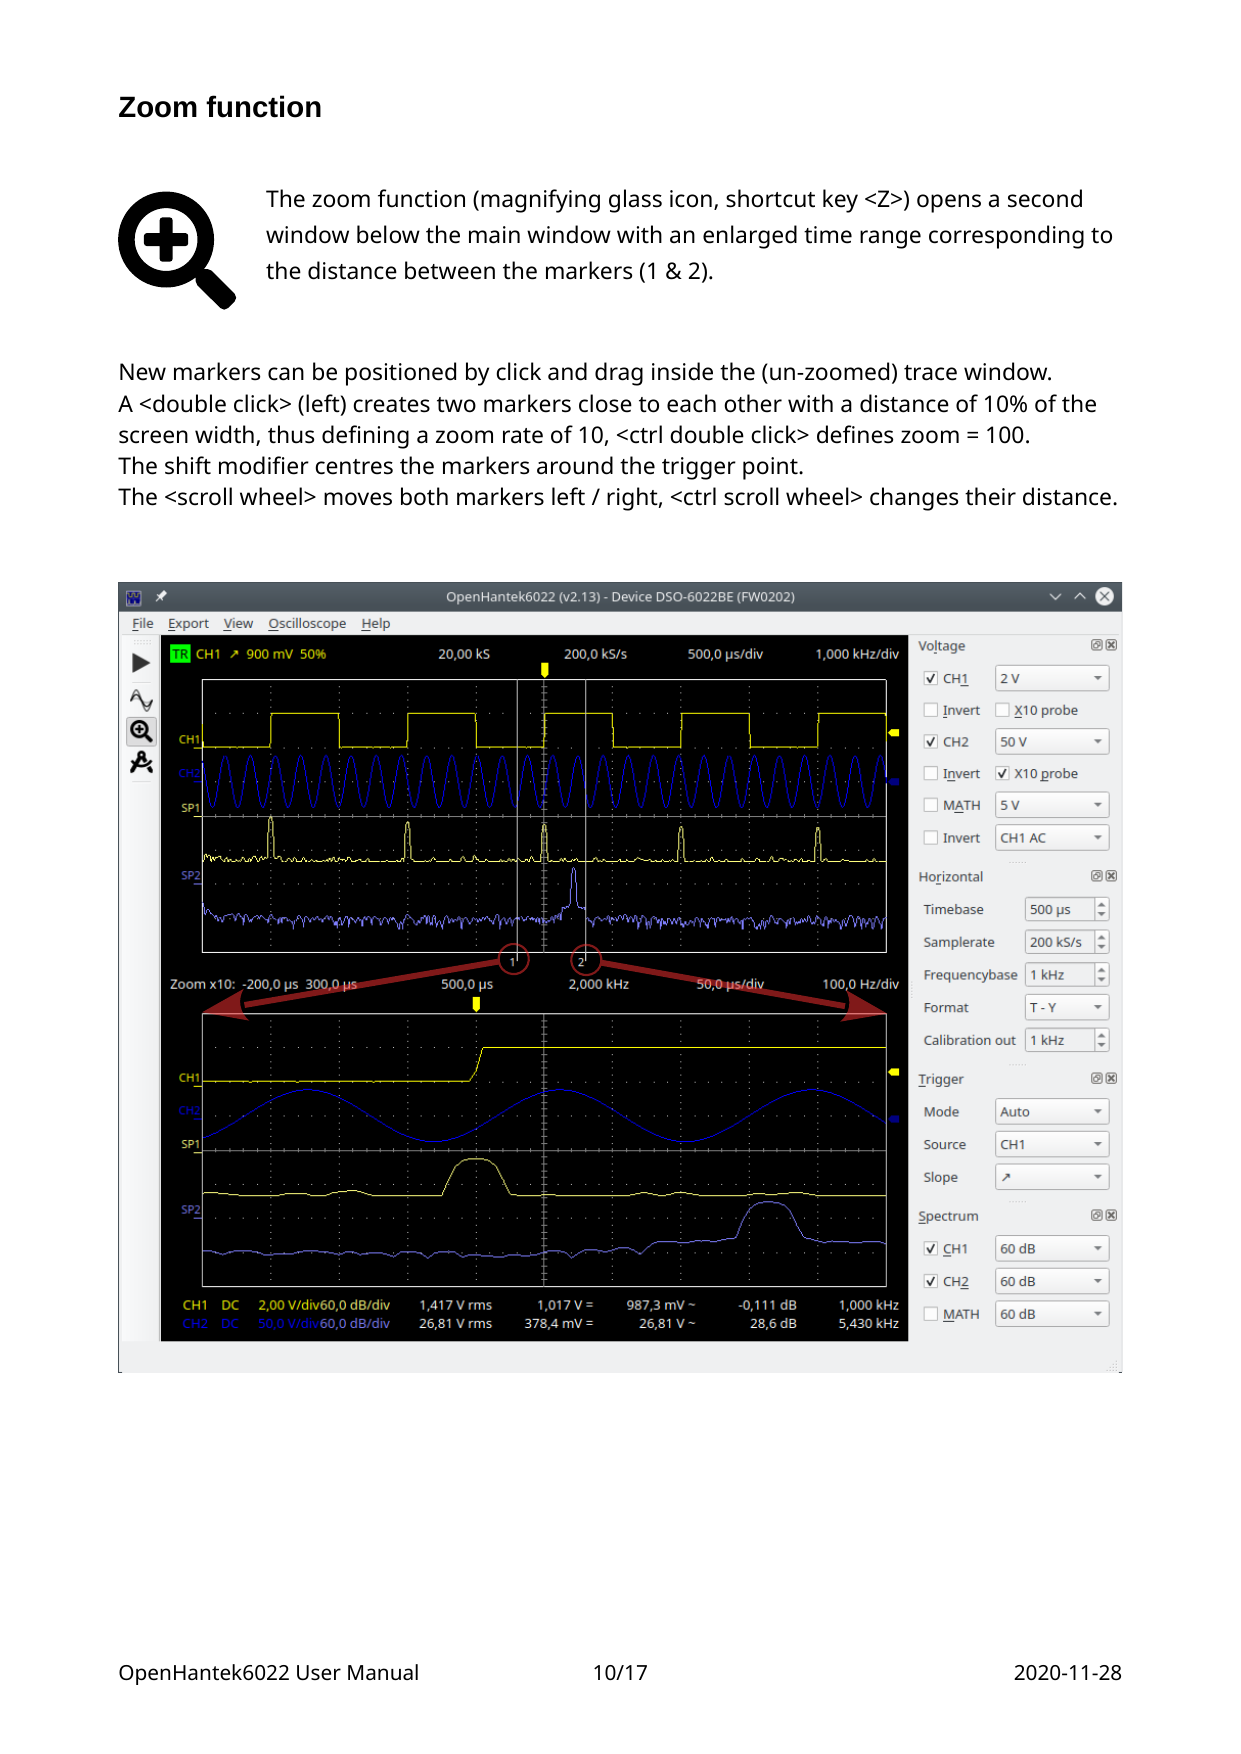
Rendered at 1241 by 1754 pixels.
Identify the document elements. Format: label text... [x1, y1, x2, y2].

picture [118, 582, 1123, 1373]
subtitle The zoom function (magnifying glass icon, shortcut key <Z>) opens a second window below the main window with an enlarged time range corresponding to the distance between the markers (1 & 2). [118, 183, 1122, 287]
subtitle New markers can be positioned by click and drag inside the (un-zoomed) trace window. [118, 356, 1122, 388]
subtitle Zoom function [118, 89, 1122, 123]
subtitle A <double click> (left) creates two markers close to each other with a distance of 10% of the screen width, thus defining a zoom rate of 10, <ctrl double click> defines zoom = 100. [118, 388, 1122, 450]
subtitle The shift modifier centres the markers around the trigger point. [118, 450, 1122, 481]
subtitle The <scroll wheel> moves both markers left / right, <ctrl scroll wheel> changes their distance. [118, 481, 1122, 513]
